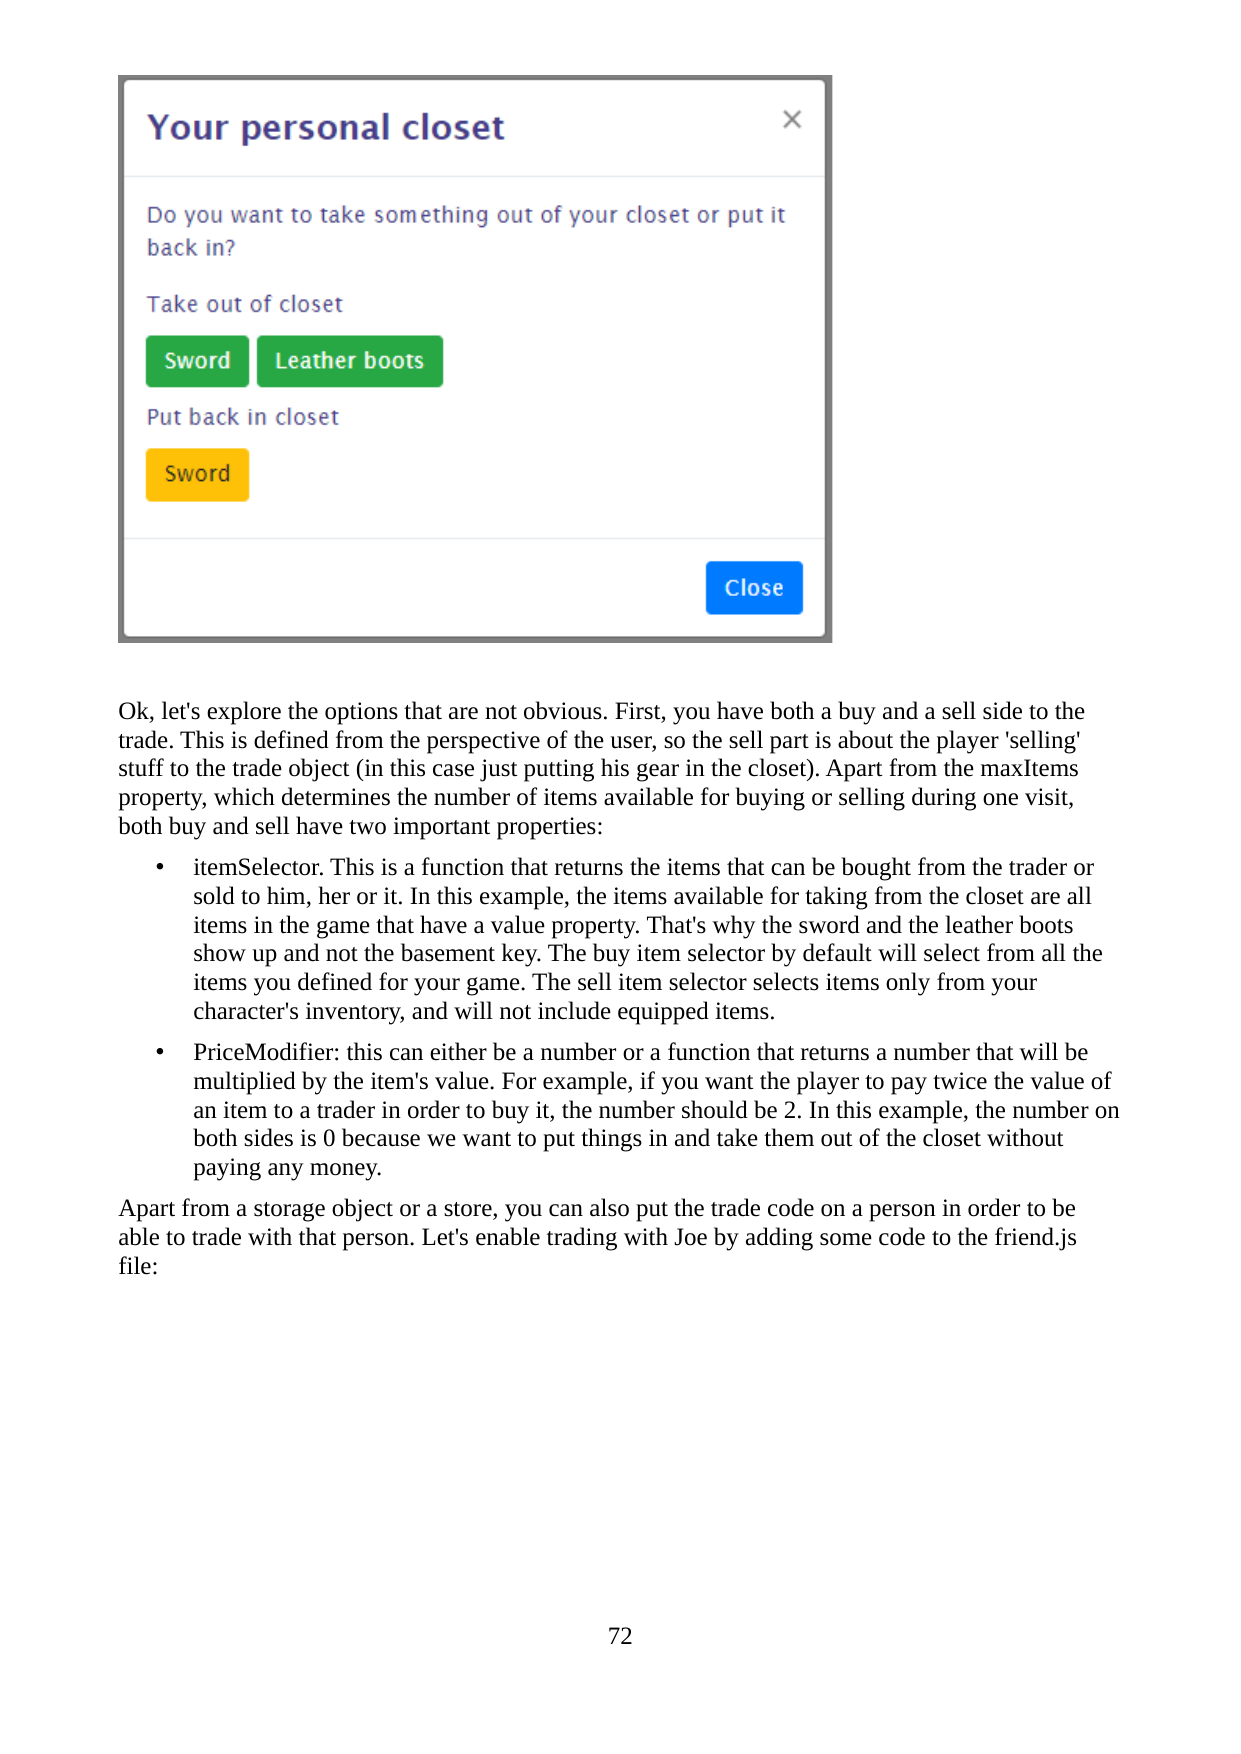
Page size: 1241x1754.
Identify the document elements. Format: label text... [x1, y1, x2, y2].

list PriceModifier: this can either be a number or a function that returns a number that will be multiplied by the item's value. For example, if you want the player to pay twice the value of an item to a trader in order to buy it, the number should be 2. In this example, the number on both sides is 0 because we want to put things in and take them out of the closet without paying any money. [156, 1037, 1122, 1181]
list itemSelector. This is a function that returns the items that can be bought from the trader or sold to him, her or it. In this example, the items available for taking from the closet are all items in the game that have a value property. That's why the sword and the leather boots show up and not the basement key. The buy item selector by default will select from all the items you defined for your game. The sell item selector selects items only from your character's inventory, and will not include equipped items. [156, 852, 1122, 1025]
text Ok, let's explore the options that are not obvious. First, you have both a buy and a sell side to the trade. This is defined from the perspective of the user, so the sell part is about the player 'selling' stuff to the trade object (in this case just putting his gear in the closet). Apart from the maxItems property, which determines the number of items available for buying or selling during one visit, both buy and sell have two important properties: [118, 696, 1122, 840]
text Apart from a storage object or a store, you can also put the trade code on a person in order to be able to trade with that person. Let's enable trading with Joe by adding some code to the friend.js file: [118, 1193, 1122, 1280]
